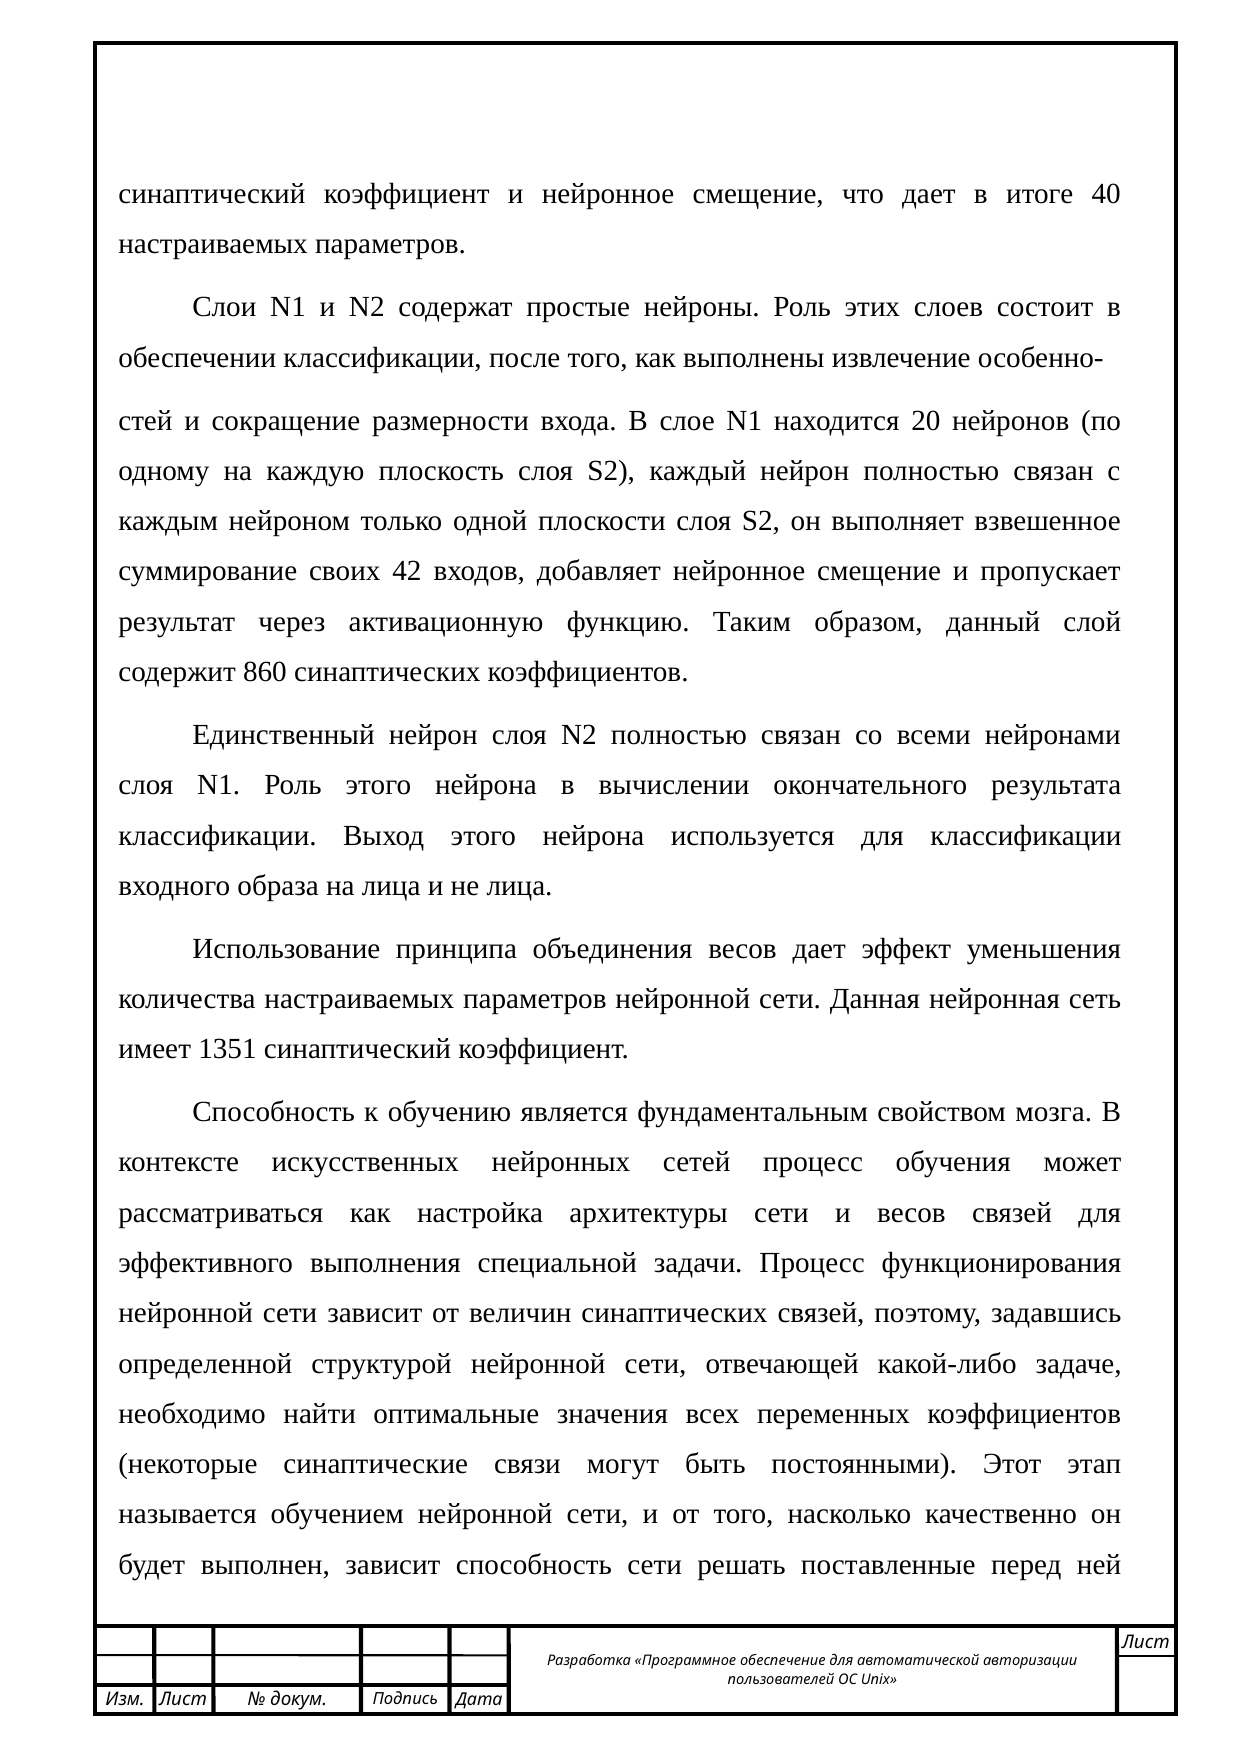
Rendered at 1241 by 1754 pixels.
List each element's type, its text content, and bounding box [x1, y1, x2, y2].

text стей и сокращение размерности входа. В слое N1 находится 20 нейронов (по одному на каждую плоскость слоя S2), каждый нейрон полностью связан с каждым нейроном только одной плоскости слоя S2, он выполняет взвешенное суммирование своих 42 входов, добавляет нейронное смещение и пропускает результат через активационную функцию. Таким образом, данный слой содержит 860 синаптических коэффициентов. [118, 403, 1122, 688]
text синаптический коэффициент и нейронное смещение, что дает в итоге 40 настраиваемых параметров. [118, 176, 1122, 260]
text Слои N1 и N2 содержат простые нейроны. Роль этих слоев состоит в обеспечении классификации, после того, как выполнены извлечение особенно- [118, 289, 1122, 373]
text Единственный нейрон слоя N2 полностью связан со всеми нейронами слоя N1. Роль этого нейрона в вычислении окончательного результата классификации. Выход этого нейрона используется для классификации входного образа на лица и не лица. [118, 717, 1122, 901]
text Способность к обучению является фундаментальным свойством мозга. В контексте искусственных нейронных сетей процесс обучения может рассматриваться как настройка архитектуры сети и весов связей для эффективного выполнения специальной задачи. Процесс функционирования нейронной сети зависит от величин синаптических связей, поэтому, задавшись определенной структурой нейронной сети, отвечающей какой-либо задаче, необходимо найти оптимальные значения всех переменных коэффициентов (некоторые синаптические связи могут быть постоянными). Этот этап называется обучением нейронной сети, и от того, насколько качественно он будет выполнен, зависит способность сети решать поставленные перед ней [118, 1094, 1122, 1581]
text Использование принципа объединения весов дает эффект уменьшения количества настраиваемых параметров нейронной сети. Данная нейронная сеть имеет 1351 синаптический коэффициент. [118, 931, 1122, 1065]
